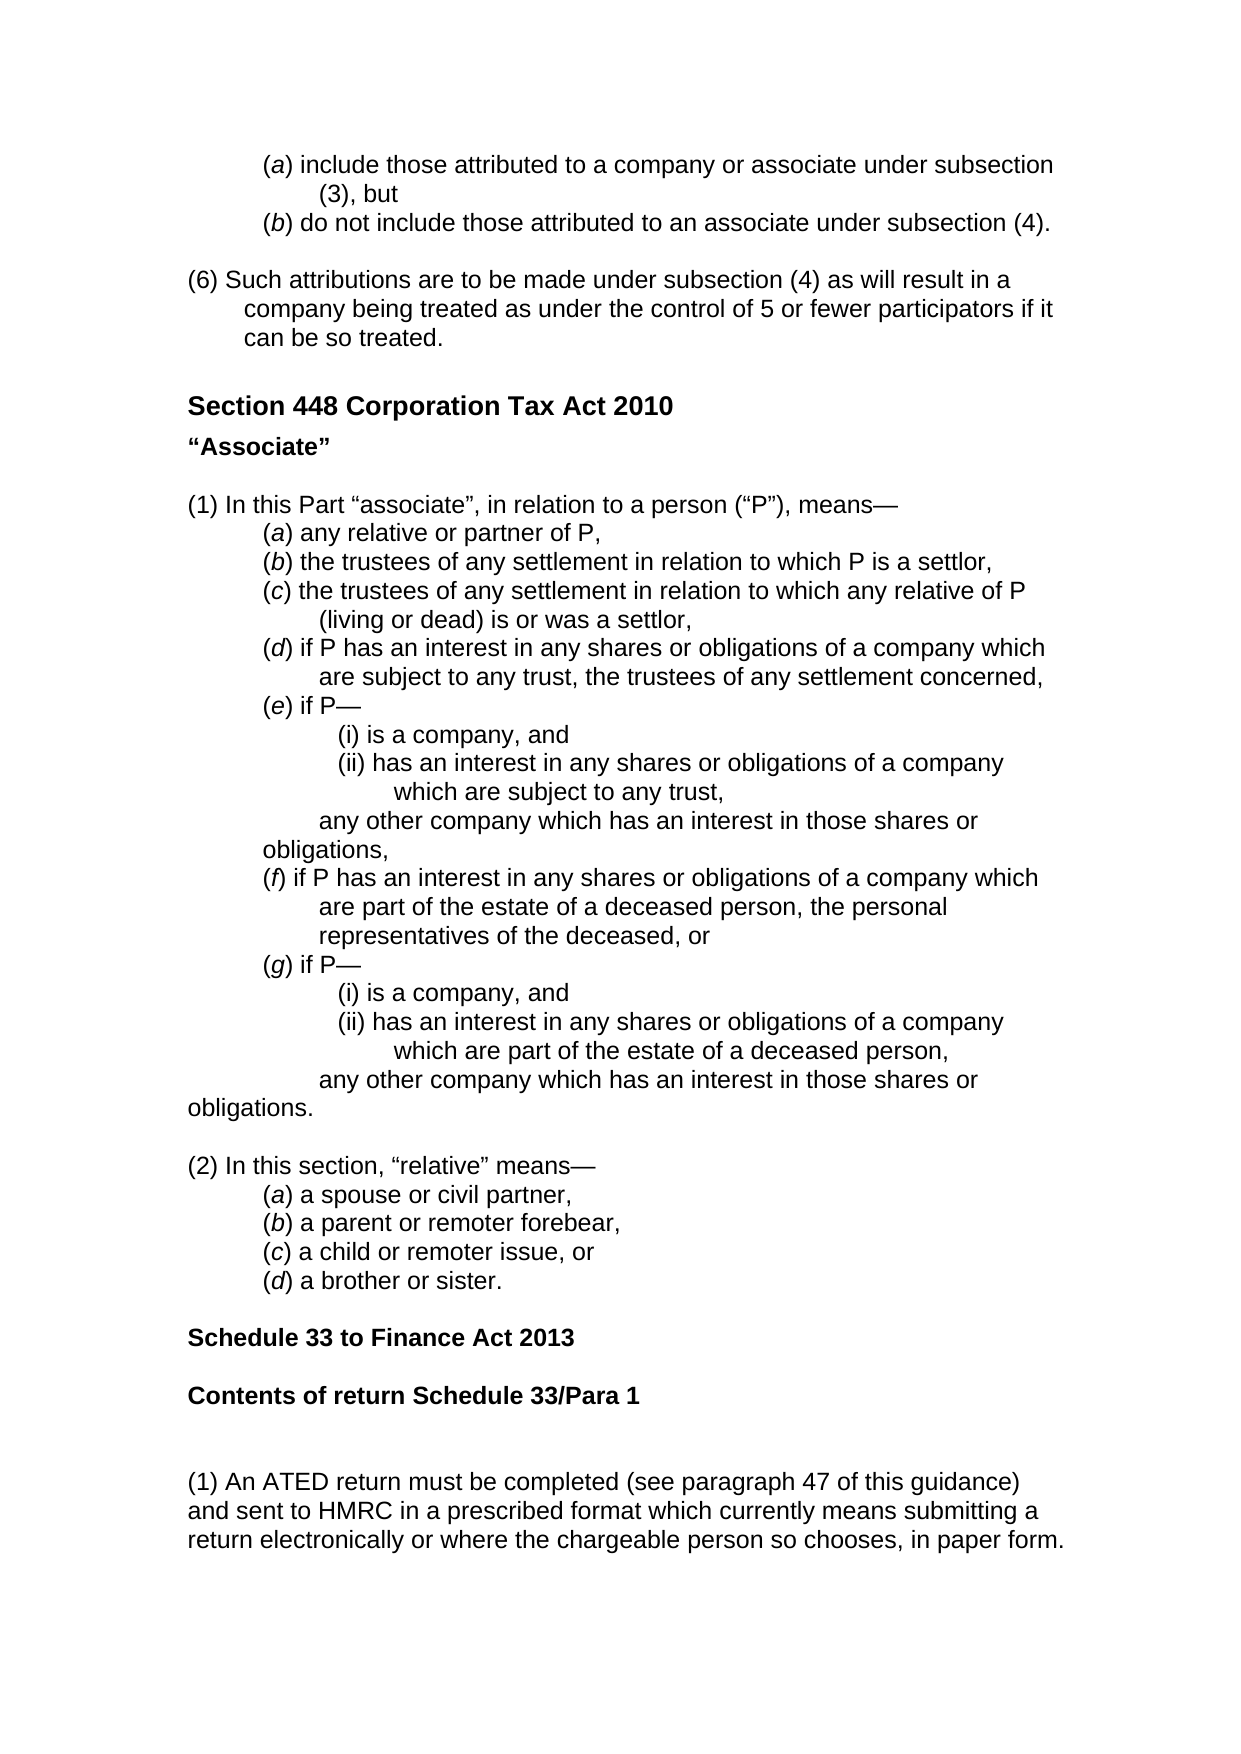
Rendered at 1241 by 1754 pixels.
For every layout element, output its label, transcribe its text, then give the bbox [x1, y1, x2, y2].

text (a) a spouse or civil partner, [187, 1179, 1069, 1208]
text any other company which has an interest in those shares or obligations. [187, 1064, 1069, 1122]
text (i) is a company, and [262, 978, 1069, 1007]
text (1) An ATED return must be completed (see paragraph 47 of this guidance) and sent to HMRC in a prescribed format which currently means submitting a return electronically or where the chargeable person so chooses, in paper form. [187, 1467, 1069, 1553]
text (f) if P has an interest in any shares or obligations of a company which are part of the estate of a deceased person, the personal representatives of the deceased, or [262, 863, 1069, 949]
text (a) include those attributed to a company or associate under subsection (3), but [262, 150, 1069, 207]
text any other company which has an interest in those shares or obligations, [262, 806, 1069, 863]
text (b) do not include those attributed to an associate under subsection (4). [187, 207, 1069, 236]
text (ii) has an interest in any shares or obligations of a company which are part of the estate of a deceased person, [337, 1007, 1069, 1064]
text (b) the trustees of any settlement in relation to which P is a settlor, [187, 547, 1069, 576]
text Schedule 33 to Finance Act 2013 [187, 1323, 1069, 1352]
text (ii) has an interest in any shares or obligations of a company which are subject to any trust, [337, 748, 1069, 806]
text (c) the trustees of any settlement in relation to which any relative of P (living or dead) is or was a settlor, [262, 576, 1069, 633]
text (d) if P has an interest in any shares or obligations of a company which are subject to any trust, the trustees of any settlement concerned, [262, 633, 1069, 691]
text (g) if P— [244, 949, 1069, 978]
text (b) a parent or remoter forebear, [187, 1208, 1069, 1237]
text (c) a child or remoter issue, or [187, 1237, 1069, 1266]
text (d) a brother or sister. [187, 1266, 1069, 1294]
text (i) is a company, and [262, 719, 1069, 748]
text (1) In this Part “associate”, in relation to a person (“P”), means— [187, 489, 1069, 518]
text (a) any relative or partner of P, [187, 518, 1069, 547]
text “Associate” [187, 432, 1069, 461]
text (2) In this section, “relative” means— [187, 1151, 1069, 1179]
text Contents of return Schedule 33/Para 1 [187, 1381, 1069, 1409]
subtitle Section 448 Corporation Tax Act 2010 [187, 390, 1069, 422]
text (e) if P— [187, 691, 1069, 719]
text (6) Such attributions are to be made under subsection (4) as will result in a company being treated as under the control of 5 or fewer participators if it can be so treated. [187, 265, 1069, 351]
